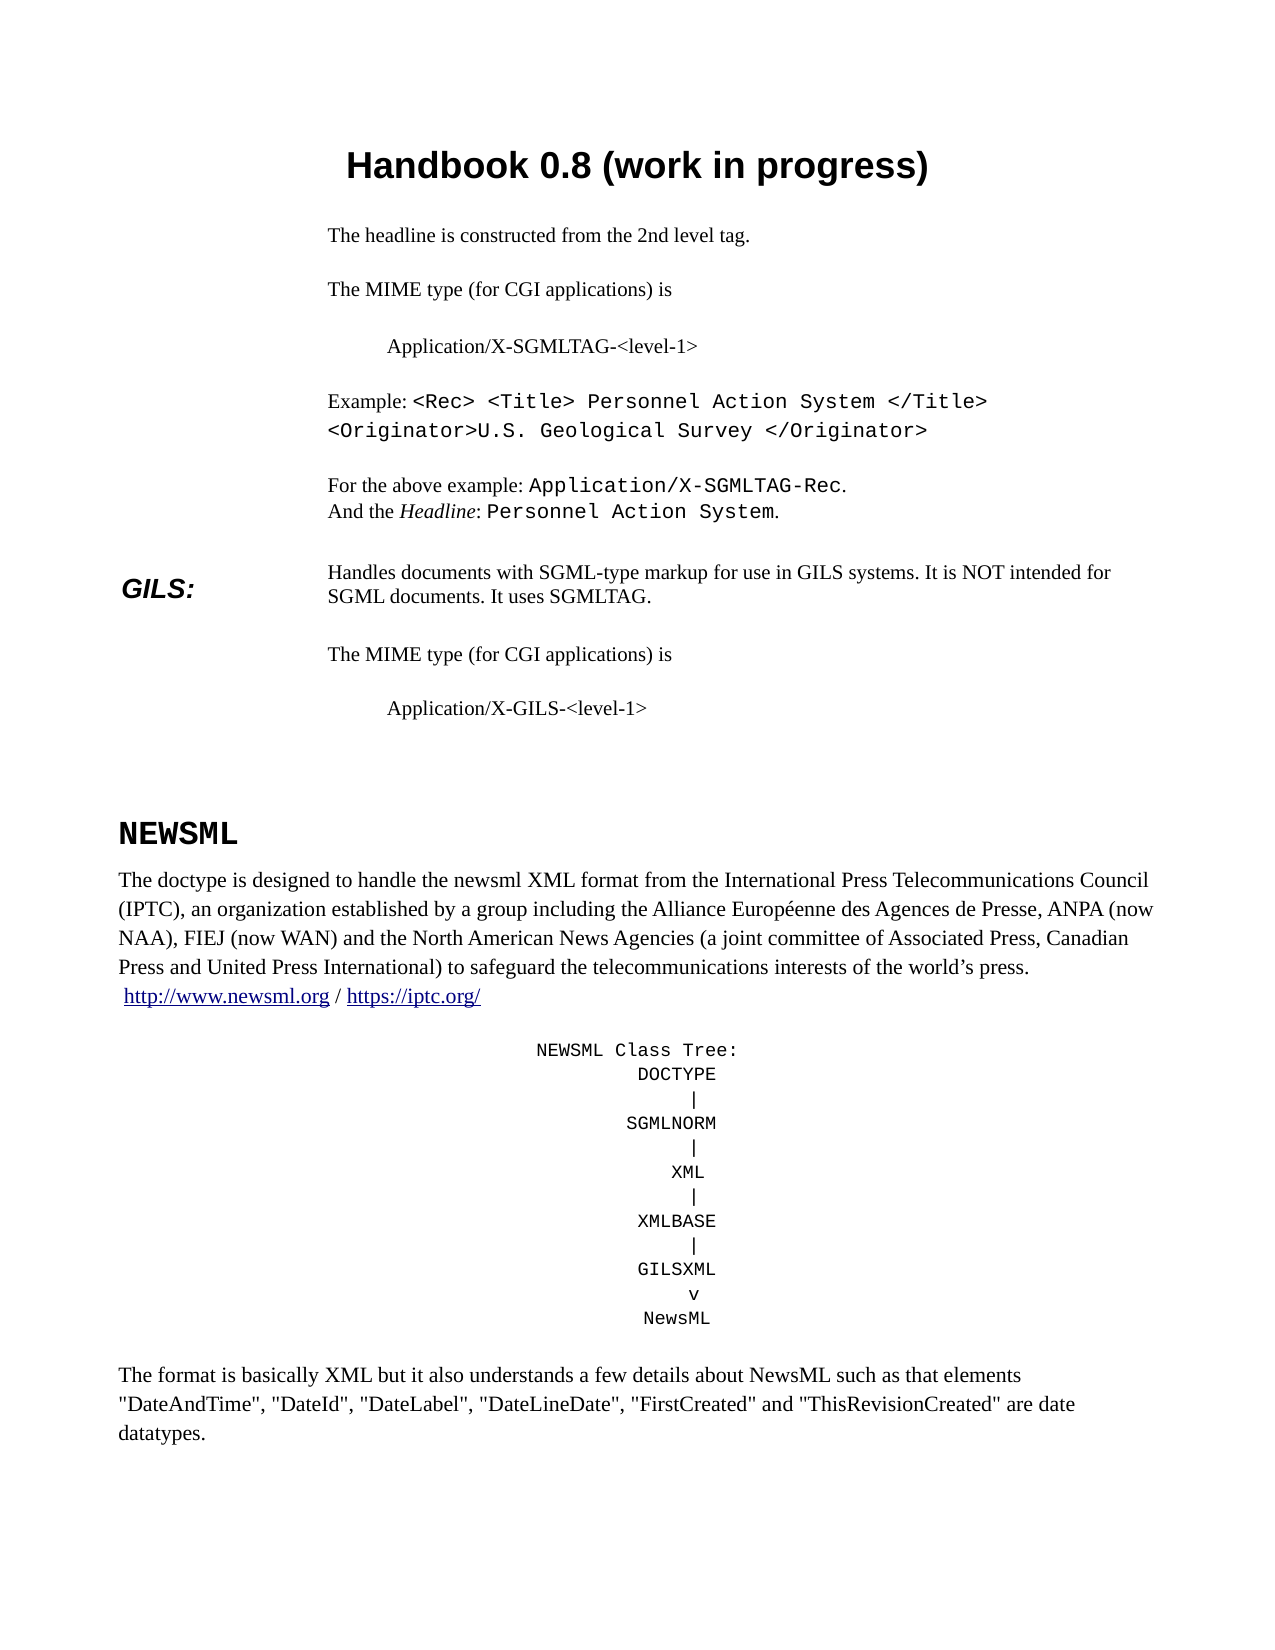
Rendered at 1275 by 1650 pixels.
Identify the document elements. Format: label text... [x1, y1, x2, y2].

table_cell Handles documents with SGML-type markup for use in GILS systems. It is NOT intended for SGML documents. It uses SGMLTAG. The MIME type (for CGI applications) is Application/X-GILS-<level-1> [325, 557, 1157, 752]
text | [118, 1089, 1157, 1111]
table_cell GILS: [118, 557, 324, 752]
text GILSXML [118, 1260, 1157, 1281]
text DOCTYPE [118, 1065, 1157, 1086]
text v [118, 1284, 1157, 1306]
table_cell The headline is constructed from the 2nd level tag. The MIME type (for CGI applications) is Application/X-SGMLTAG-<level-1> Example: <Rec> <Title> Personnel Action System </Title> <Originator>U.S. Geological Survey </Originator> For the above example: Application/X-SGMLTAG-Rec. And the Headline: Personnel Action System. [325, 216, 1157, 557]
subtitle NEWSML [118, 817, 1157, 855]
text | [118, 1138, 1157, 1159]
text | [118, 1236, 1157, 1257]
text NEWSML Class Tree: [118, 1041, 1157, 1062]
text SGMLNORM [118, 1114, 1157, 1135]
text http://www.newsml.org / https://iptc.org/ [118, 983, 1157, 1008]
text The doctype is designed to handle the newsml XML format from the International Press Telecommunications Council (IPTC), an organization established by a group including the Alliance Européenne des Agences de Presse, ANPA (now NAA), FIEJ (now WAN) and the North American News Agencies (a joint committee of Associated Press, Canadian Press and United Press International) to safeguard the telecommunications interests of the world’s press. [118, 867, 1157, 979]
text XMLBASE [118, 1211, 1157, 1233]
text The format is basically XML but it also understands a few details about NewsML such as that elements "DateAndTime", "DateId", "DateLabel", "DateLineDate", "FirstCreated" and "ThisRevisionCreated" are date datatypes. [118, 1362, 1157, 1445]
table_cell [118, 216, 324, 557]
text XML [118, 1163, 1157, 1184]
text | [118, 1187, 1157, 1208]
text NewsML [118, 1309, 1157, 1330]
